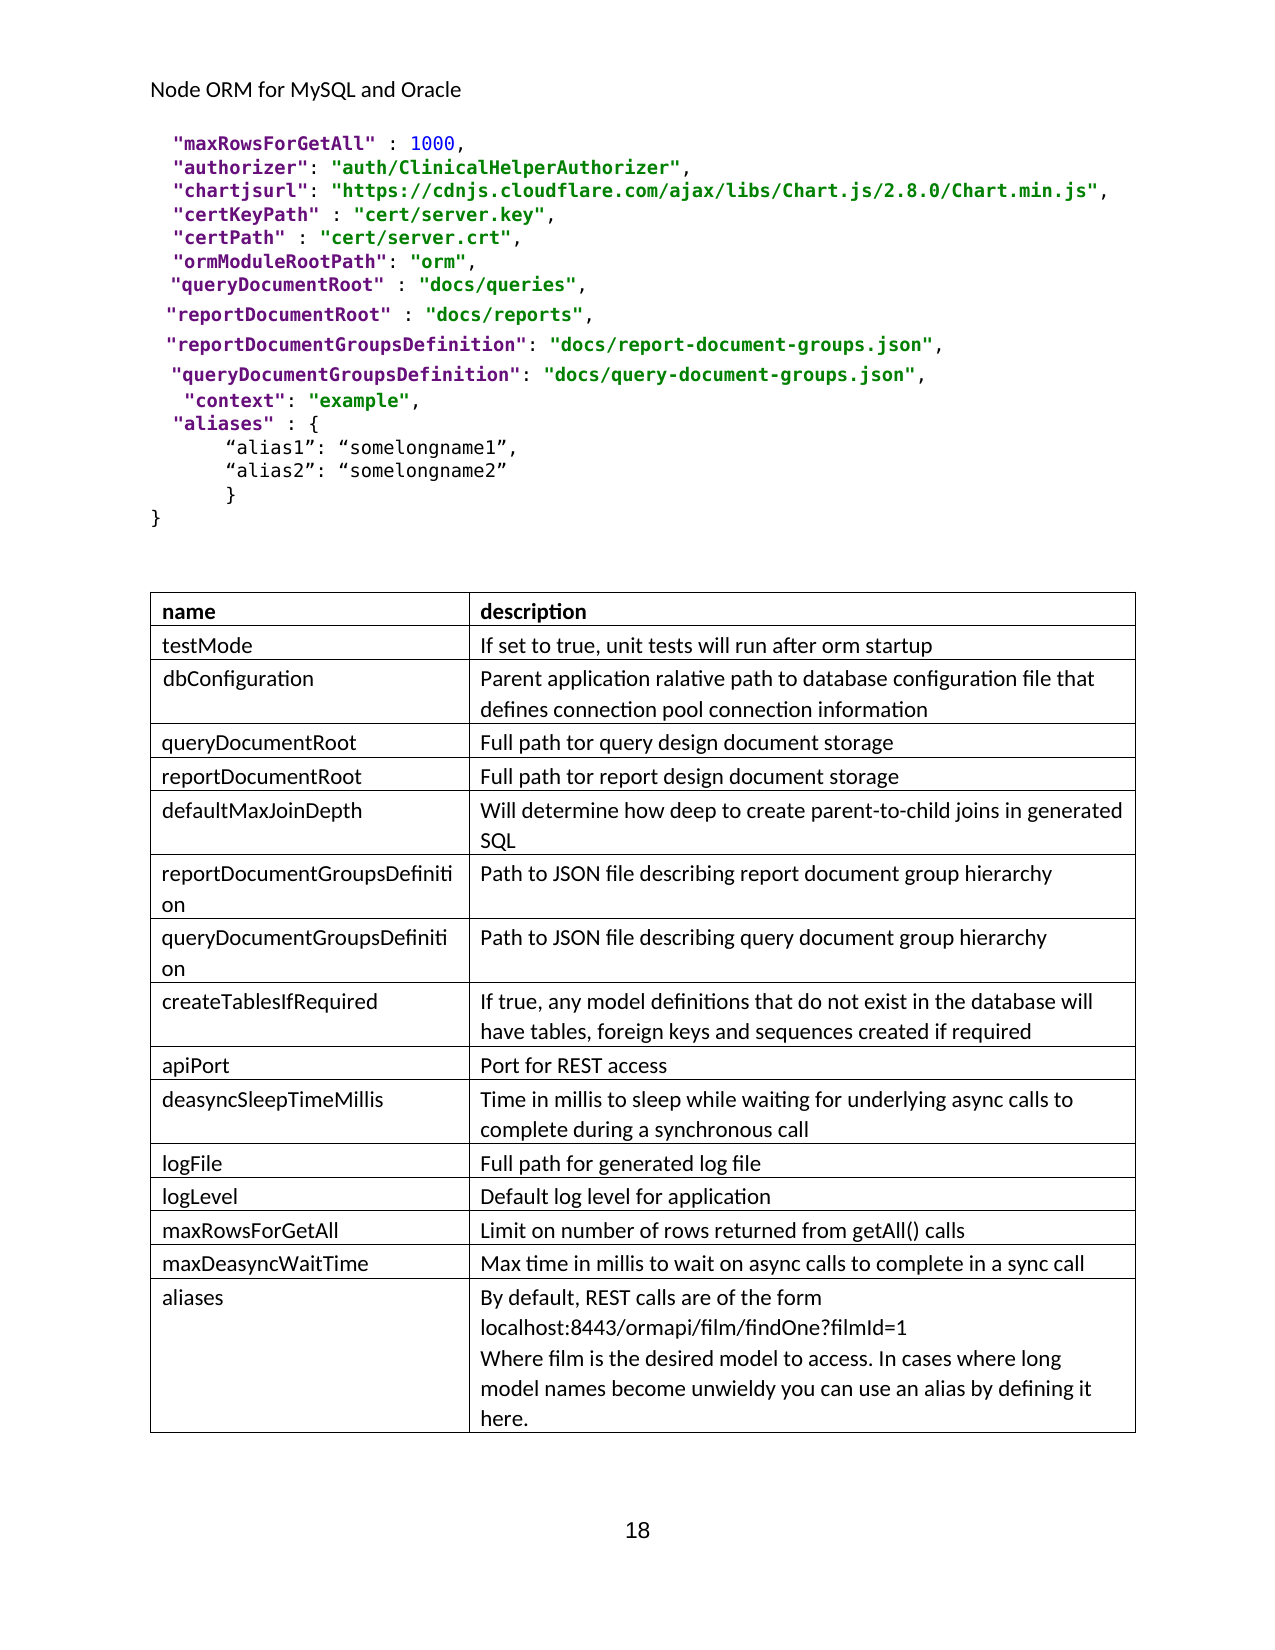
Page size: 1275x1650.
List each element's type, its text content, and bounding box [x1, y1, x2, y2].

table_cell apiPort [151, 1047, 469, 1079]
table_cell defaultMaxJoinDepth [151, 791, 469, 854]
text “alias2”: “somelongname2” [150, 460, 1143, 482]
text "maxRowsForGetAll" : 1000, "authorizer": "auth/ClinicalHelperAuthorizer", "chartjsurl": "https://cdnjs.cloudflare.com/ajax/libs/Chart.js/2.8.0/Chart.min.js", "certKeyPath" : "cert/server.key", "certPath" : "cert/server.crt", "ormModuleRootPath": "orm", "queryDocumentRoot" : "docs/queries", "reportDocumentRoot" : "docs/reports", "reportDocumentGroupsDefinition": "docs/report-document-groups.json", "queryDocumentGroupsDefinition": "docs/query-document-groups.json", [150, 133, 1143, 387]
table_cell maxRowsForGetAll [151, 1211, 469, 1244]
table_cell Full path for generated log file [470, 1144, 1135, 1177]
table_cell If set to true, unit tests will run after orm startup [470, 626, 1135, 659]
table_cell aliases [151, 1279, 469, 1432]
table_cell dbConfiguration [151, 660, 469, 723]
table_cell If true, any model definitions that do not exist in the database will have tables, foreign keys and sequences created if required [470, 983, 1135, 1046]
table_cell Max time in millis to wait on async calls to complete in a sync call [470, 1245, 1135, 1278]
table_cell logLevel [151, 1178, 469, 1210]
table_cell Default log level for application [470, 1178, 1135, 1210]
table_cell Path to JSON file describing query document group hierarchy [470, 919, 1135, 982]
table_cell Path to JSON file describing report document group hierarchy [470, 855, 1135, 918]
text } } [150, 484, 1143, 549]
table_cell Limit on number of rows returned from getAll() calls [470, 1211, 1135, 1244]
table_cell maxDeasyncWaitTime [151, 1245, 469, 1278]
table_cell By default, REST calls are of the form localhost:8443/ormapi/film/findOne?filmId=1 Where film is the desired model to access. In cases where long model names become unwieldy you can use an alias by defining it here. [470, 1279, 1135, 1432]
text “alias1”: “somelongname1”, [150, 437, 1143, 459]
table_header name [151, 593, 469, 625]
table_cell logFile [151, 1144, 469, 1177]
table_header description [470, 593, 1135, 625]
table_cell queryDocumentRoot [151, 724, 469, 756]
table_cell reportDocumentRoot [151, 758, 469, 790]
table_cell deasyncSleepTimeMillis [151, 1080, 469, 1143]
table_cell testMode [151, 626, 469, 659]
table_cell Port for REST access [470, 1047, 1135, 1079]
table_cell Full path tor report design document storage [470, 758, 1135, 790]
table_cell reportDocumentGroupsDefinition [151, 855, 469, 918]
table_cell createTablesIfRequired [151, 983, 469, 1046]
table_cell Time in millis to sleep while waiting for underlying async calls to complete during a synchronous call [470, 1080, 1135, 1143]
table_cell queryDocumentGroupsDefinition [151, 919, 469, 982]
text "context": "example", "aliases" : { [150, 390, 1143, 435]
table_cell Parent application ralative path to database configuration file that defines connection pool connection information [470, 660, 1135, 723]
table_cell Full path tor query design document storage [470, 724, 1135, 756]
table_cell Will determine how deep to create parent-to-child joins in generated SQL [470, 791, 1135, 854]
